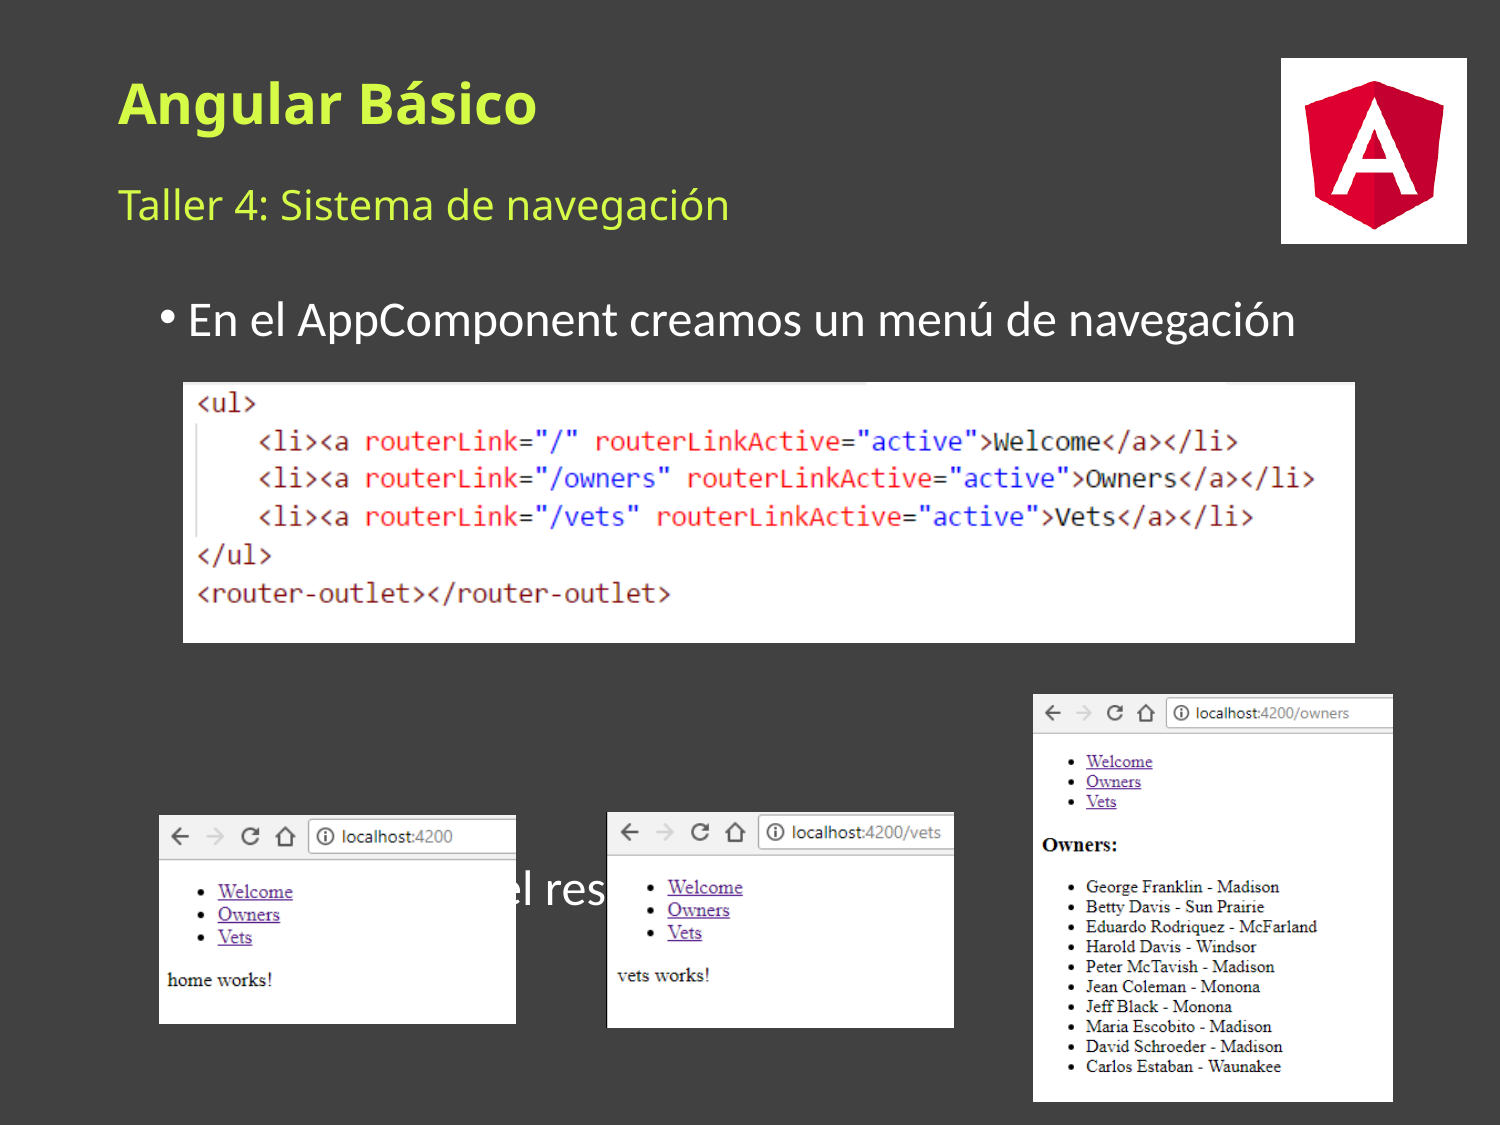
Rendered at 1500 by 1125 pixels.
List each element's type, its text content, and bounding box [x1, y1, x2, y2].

picture [1281, 58, 1467, 244]
picture [606, 812, 954, 1028]
list En el AppComponent creamos un menú de navegación Comprobamos el resultado: [88, 278, 1383, 993]
picture [159, 815, 516, 1024]
picture [183, 382, 1355, 643]
title Angular Básico [103, 59, 1282, 144]
list Taller 4: Sistema de navegación [103, 163, 1282, 244]
picture [1033, 694, 1393, 1102]
